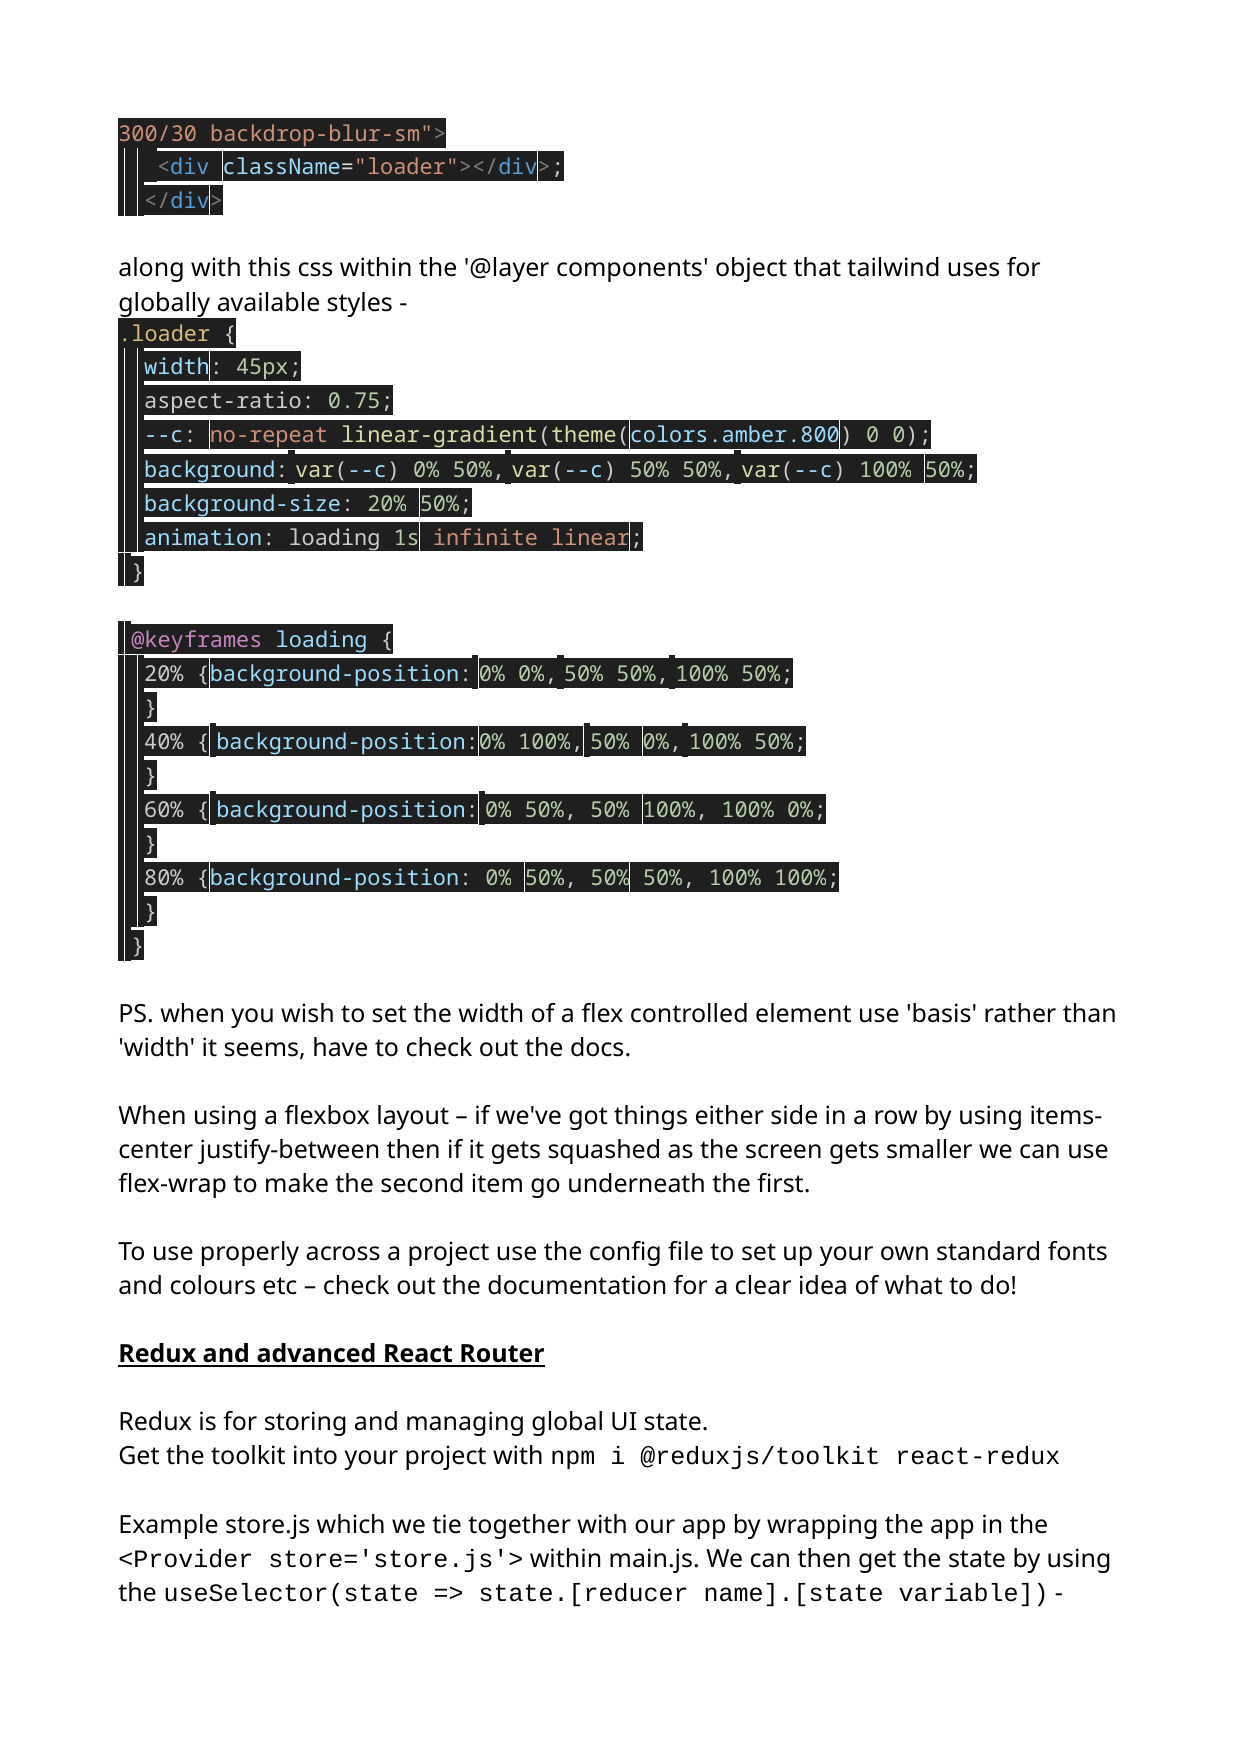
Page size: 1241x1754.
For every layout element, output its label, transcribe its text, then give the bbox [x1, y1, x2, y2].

text PS. when you wish to set the width of a flex controlled element use 'basis' rather than 'width' it seems, have to check out the docs. [118, 995, 1122, 1063]
text When using a flexbox layout – if we've got things either side in a row by using items-center justify-between then if it gets squashed as the screen gets smaller we can use flex-wrap to make the second item go underneath the first. [118, 1097, 1122, 1199]
text Get the toolkit into your project with npm i @reduxjs/toolkit react-redux [118, 1438, 1122, 1472]
text } [118, 757, 1122, 791]
text <div className="loader"></div>; [118, 148, 1122, 182]
text Example store.js which we tie together with our app by wrapping the app in the <Provider store='store.js'> within main.js. We can then get the state by using the useSelector(state => state.[reducer name].[state variable]) - [118, 1506, 1122, 1609]
text @keyframes loading { [118, 621, 1122, 654]
text Redux is for storing and managing global UI state. [118, 1404, 1122, 1438]
text --c: no-repeat linear-gradient(theme(colors.amber.800) 0 0); [118, 416, 1122, 450]
text background-size: 20% 50%; [118, 484, 1122, 518]
text </div> [118, 182, 1122, 216]
text 300/30 backdrop-blur-sm"> [118, 118, 1122, 148]
text .loader { [118, 318, 1122, 348]
text width: 45px; [118, 348, 1122, 382]
text Redux and advanced React Router [118, 1336, 1122, 1370]
text aspect-ratio: 0.75; [118, 382, 1122, 416]
text } [118, 893, 1122, 927]
text 60% { background-position: 0% 50%, 50% 100%, 100% 0%; [118, 791, 1122, 825]
text } [118, 927, 1122, 961]
text 20% {background-position: 0% 0%, 50% 50%, 100% 50%; [118, 654, 1122, 689]
text } [118, 552, 1122, 586]
text along with this css within the '@layer components' object that tailwind uses for globally available styles - [118, 250, 1122, 318]
text animation: loading 1s infinite linear; [118, 518, 1122, 552]
text background: var(--c) 0% 50%, var(--c) 50% 50%, var(--c) 100% 50%; [118, 450, 1122, 484]
text 80% {background-position: 0% 50%, 50% 50%, 100% 100%; [118, 859, 1122, 893]
text To use properly across a project use the config file to set up your own standard fonts and colours etc – check out the documentation for a clear idea of what to do! [118, 1234, 1122, 1302]
text 40% { background-position:0% 100%, 50% 0%, 100% 50%; [118, 723, 1122, 757]
text } [118, 825, 1122, 859]
text } [118, 689, 1122, 723]
